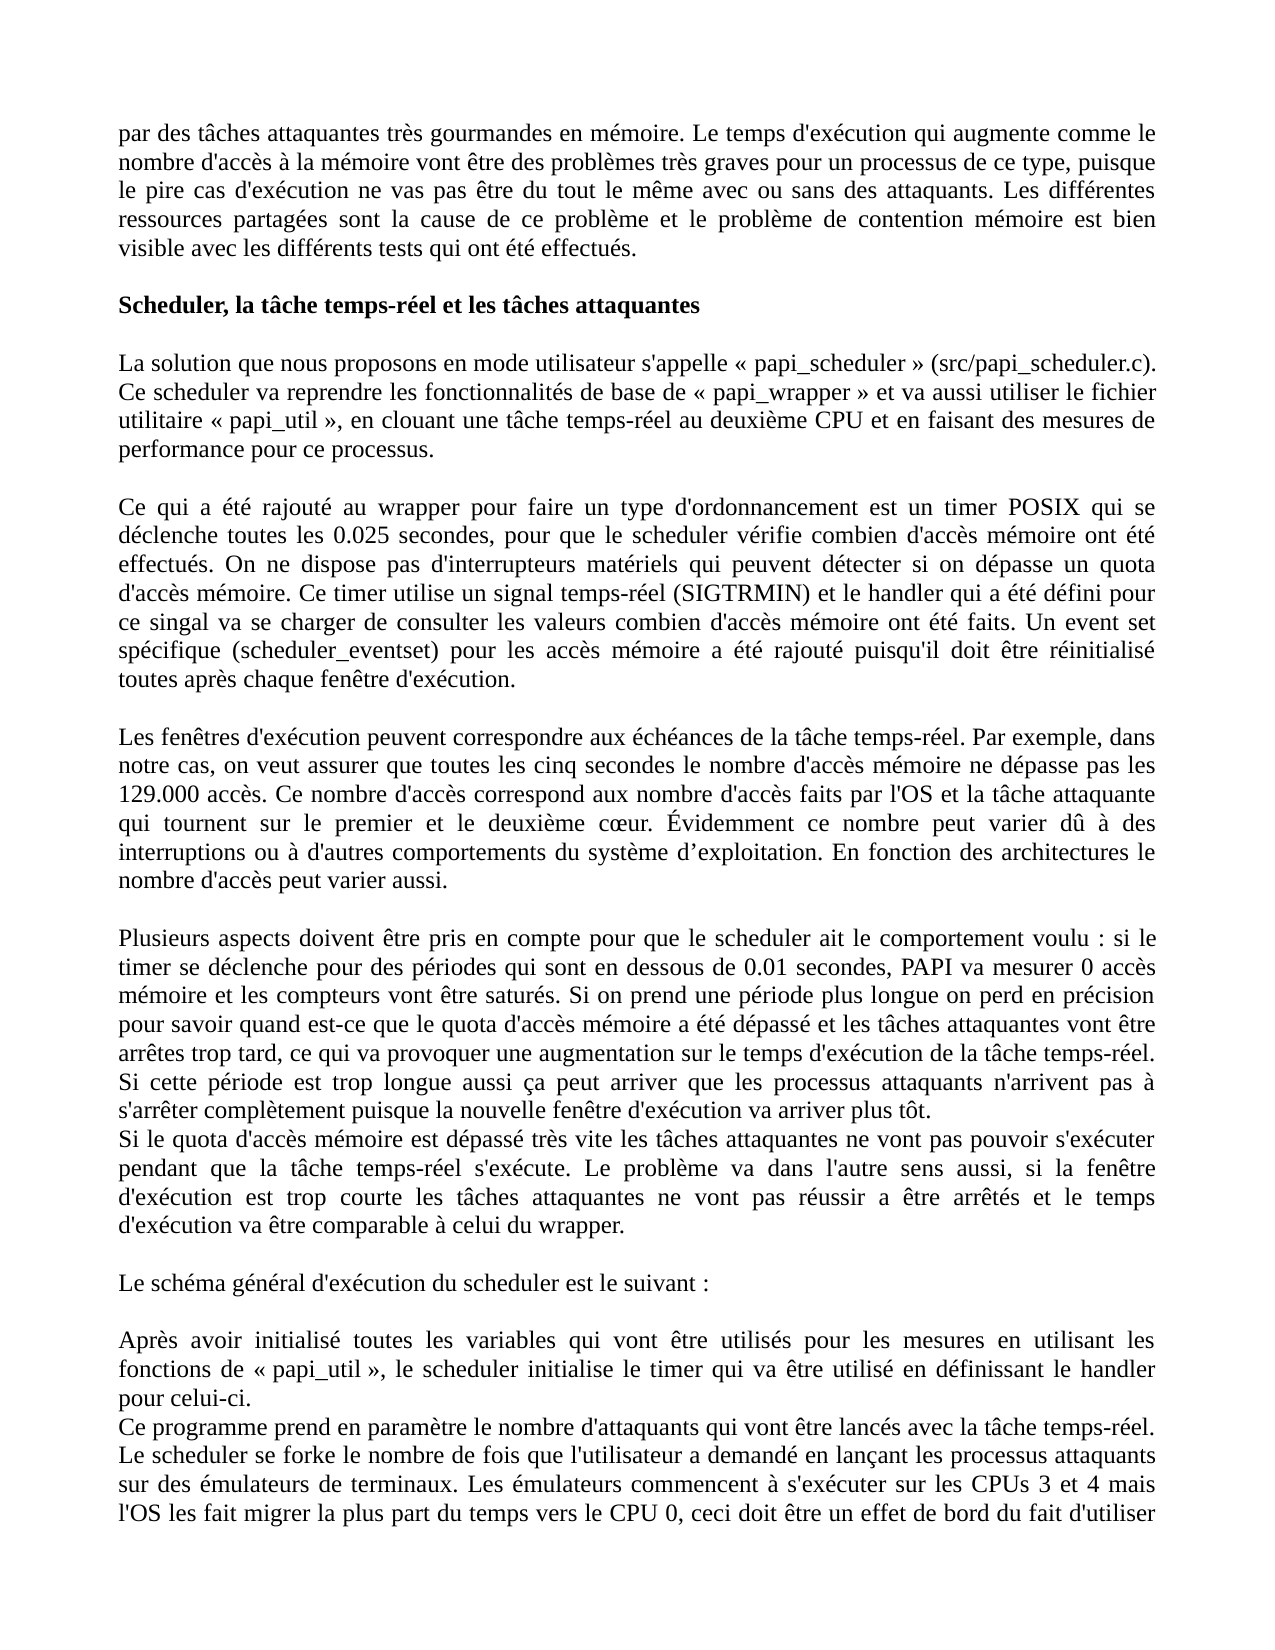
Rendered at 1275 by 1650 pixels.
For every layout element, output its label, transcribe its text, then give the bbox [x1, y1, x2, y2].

text Scheduler, la tâche temps-réel et les tâches attaquantes [118, 291, 1157, 319]
text La solution que nous proposons en mode utilisateur s'appelle « papi_scheduler » (src/papi_scheduler.c). Ce scheduler va reprendre les fonctionnalités de base de « papi_wrapper » et va aussi utiliser le fichier utilitaire « papi_util », en clouant une tâche temps-réel au deuxième CPU et en faisant des mesures de performance pour ce processus. [118, 348, 1157, 463]
text Si le quota d'accès mémoire est dépassé très vite les tâches attaquantes ne vont pas pouvoir s'exécuter pendant que la tâche temps-réel s'exécute. Le problème va dans l'autre sens aussi, si la fenêtre d'exécution est trop courte les tâches attaquantes ne vont pas réussir a être arrêtés et le temps d'exécution va être comparable à celui du wrapper. [118, 1124, 1157, 1239]
text Plusieurs aspects doivent être pris en compte pour que le scheduler ait le comportement voulu : si le timer se déclenche pour des périodes qui sont en dessous de 0.01 secondes, PAPI va mesurer 0 accès mémoire et les compteurs vont être saturés. Si on prend une période plus longue on perd en précision pour savoir quand est-ce que le quota d'accès mémoire a été dépassé et les tâches attaquantes vont être arrêtes trop tard, ce qui va provoquer une augmentation sur le temps d'exécution de la tâche temps-réel. Si cette période est trop longue aussi ça peut arriver que les processus attaquants n'arrivent pas à s'arrêter complètement puisque la nouvelle fenêtre d'exécution va arriver plus tôt. [118, 923, 1157, 1124]
text Ce qui a été rajouté au wrapper pour faire un type d'ordonnancement est un timer POSIX qui se déclenche toutes les 0.025 secondes, pour que le scheduler vérifie combien d'accès mémoire ont été effectués. On ne dispose pas d'interrupteurs matériels qui peuvent détecter si on dépasse un quota d'accès mémoire. Ce timer utilise un signal temps-réel (SIGTRMIN) et le handler qui a été défini pour ce singal va se charger de consulter les valeurs combien d'accès mémoire ont été faits. Un event set spécifique (scheduler_eventset) pour les accès mémoire a été rajouté puisqu'il doit être réinitialisé toutes après chaque fenêtre d'exécution. [118, 492, 1157, 693]
text Après avoir initialisé toutes les variables qui vont être utilisés pour les mesures en utilisant les fonctions de « papi_util », le scheduler initialise le timer qui va être utilisé en définissant le handler pour celui-ci. [118, 1326, 1157, 1412]
text Les fenêtres d'exécution peuvent correspondre aux échéances de la tâche temps-réel. Par exemple, dans notre cas, on veut assurer que toutes les cinq secondes le nombre d'accès mémoire ne dépasse pas les 129.000 accès. Ce nombre d'accès correspond aux nombre d'accès faits par l'OS et la tâche attaquante qui tournent sur le premier et le deuxième cœur. Évidemment ce nombre peut varier dû à des interruptions ou à d'autres comportements du système d’exploitation. En fonction des architectures le nombre d'accès peut varier aussi. [118, 722, 1157, 894]
text Le schéma général d'exécution du scheduler est le suivant : [118, 1268, 1157, 1297]
text par des tâches attaquantes très gourmandes en mémoire. Le temps d'exécution qui augmente comme le nombre d'accès à la mémoire vont être des problèmes très graves pour un processus de ce type, puisque le pire cas d'exécution ne vas pas être du tout le même avec ou sans des attaquants. Les différentes ressources partagées sont la cause de ce problème et le problème de contention mémoire est bien visible avec les différents tests qui ont été effectués. [118, 118, 1157, 262]
text Ce programme prend en paramètre le nombre d'attaquants qui vont être lancés avec la tâche temps-réel. Le scheduler se forke le nombre de fois que l'utilisateur a demandé en lançant les processus attaquants sur des émulateurs de terminaux. Les émulateurs commencent à s'exécuter sur les CPUs 3 et 4 mais l'OS les fait migrer la plus part du temps vers le CPU 0, ceci doit être un effet de bord du fait d'utiliser [118, 1412, 1157, 1527]
